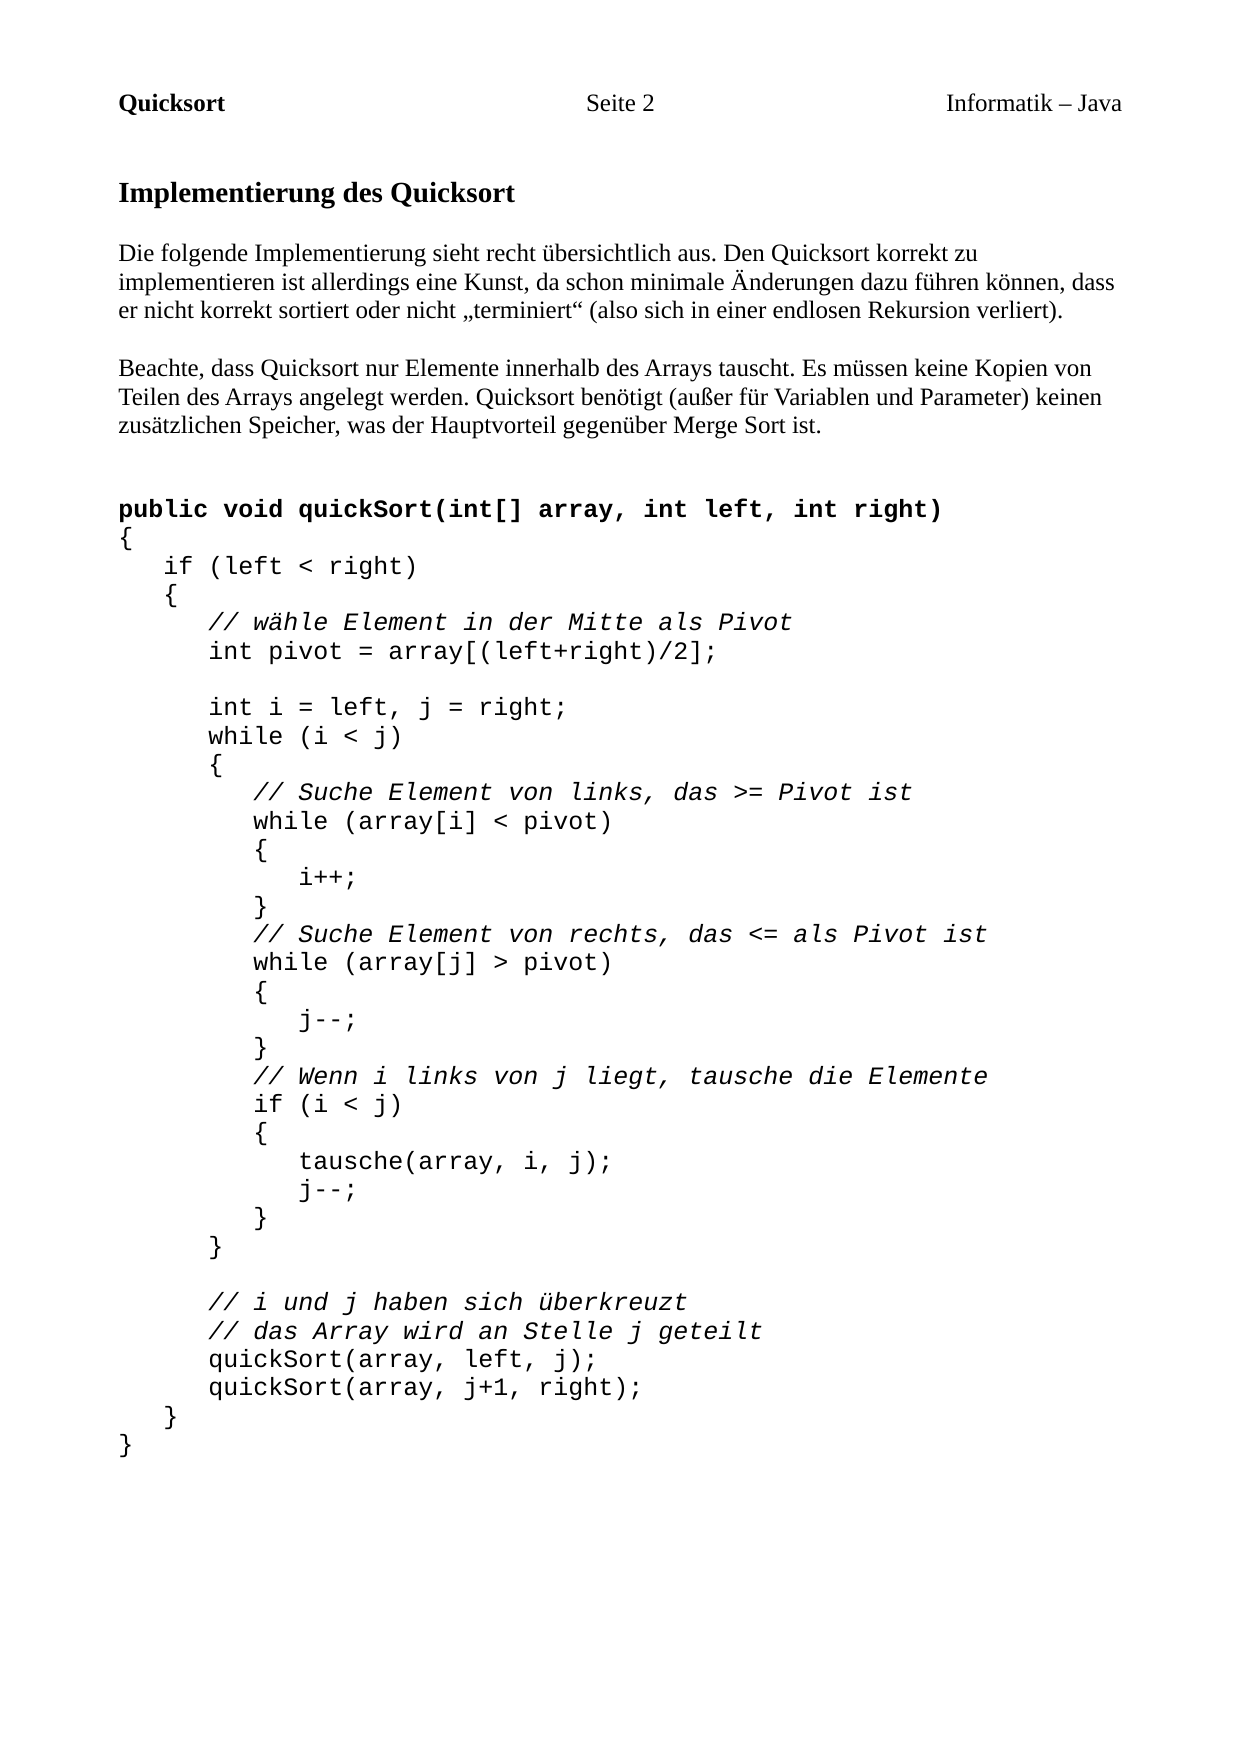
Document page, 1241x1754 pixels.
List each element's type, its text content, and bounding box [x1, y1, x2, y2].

text quickSort(array, left, j); [118, 1347, 1122, 1375]
text } [118, 1432, 1122, 1460]
text // wähle Element in der Mitte als Pivot [118, 610, 1122, 638]
text // Suche Element von links, das >= Pivot ist [118, 780, 1122, 808]
text { [118, 752, 1122, 780]
text int i = left, j = right; [118, 695, 1122, 723]
text if (i < j) [118, 1092, 1122, 1120]
text int pivot = array[(left+right)/2]; [118, 638, 1122, 667]
text } [118, 1205, 1122, 1233]
text Implementierung des Quicksort [118, 176, 1122, 209]
text public void quickSort(int[] array, int left, int right) [118, 497, 1122, 525]
text i++; [118, 865, 1122, 893]
text } [118, 893, 1122, 922]
text { [118, 1120, 1122, 1148]
text while (i < j) [118, 723, 1122, 752]
text j--; [118, 1177, 1122, 1205]
text // Suche Element von rechts, das <= als Pivot ist [118, 922, 1122, 950]
text if (left < right) [118, 553, 1122, 582]
text quickSort(array, j+1, right); [118, 1375, 1122, 1403]
text } [118, 1233, 1122, 1262]
text Beachte, dass Quicksort nur Elemente innerhalb des Arrays tauscht. Es müssen keine Kopien von Teilen des Arrays angelegt werden. Quicksort benötigt (außer für Variablen und Parameter) keinen zusätzlichen Speicher, was der Hauptvorteil gegenüber Merge Sort ist. [118, 353, 1122, 439]
text while (array[j] > pivot) [118, 950, 1122, 978]
text tausche(array, i, j); [118, 1148, 1122, 1177]
text while (array[i] < pivot) [118, 808, 1122, 837]
text } [118, 1035, 1122, 1063]
text // i und j haben sich überkreuzt [118, 1290, 1122, 1318]
text Die folgende Implementierung sieht recht übersichtlich aus. Den Quicksort korrekt zu implementieren ist allerdings eine Kunst, da schon minimale Änderungen dazu führen können, dass er nicht korrekt sortiert oder nicht „terminiert“ (also sich in einer endlosen Rekursion verliert). [118, 238, 1122, 324]
text // das Array wird an Stelle j geteilt [118, 1318, 1122, 1347]
text j--; [118, 1007, 1122, 1035]
text { [118, 582, 1122, 610]
text // Wenn i links von j liegt, tausche die Elemente [118, 1063, 1122, 1092]
text { [118, 525, 1122, 553]
text { [118, 978, 1122, 1007]
text } [118, 1403, 1122, 1432]
text { [118, 837, 1122, 865]
